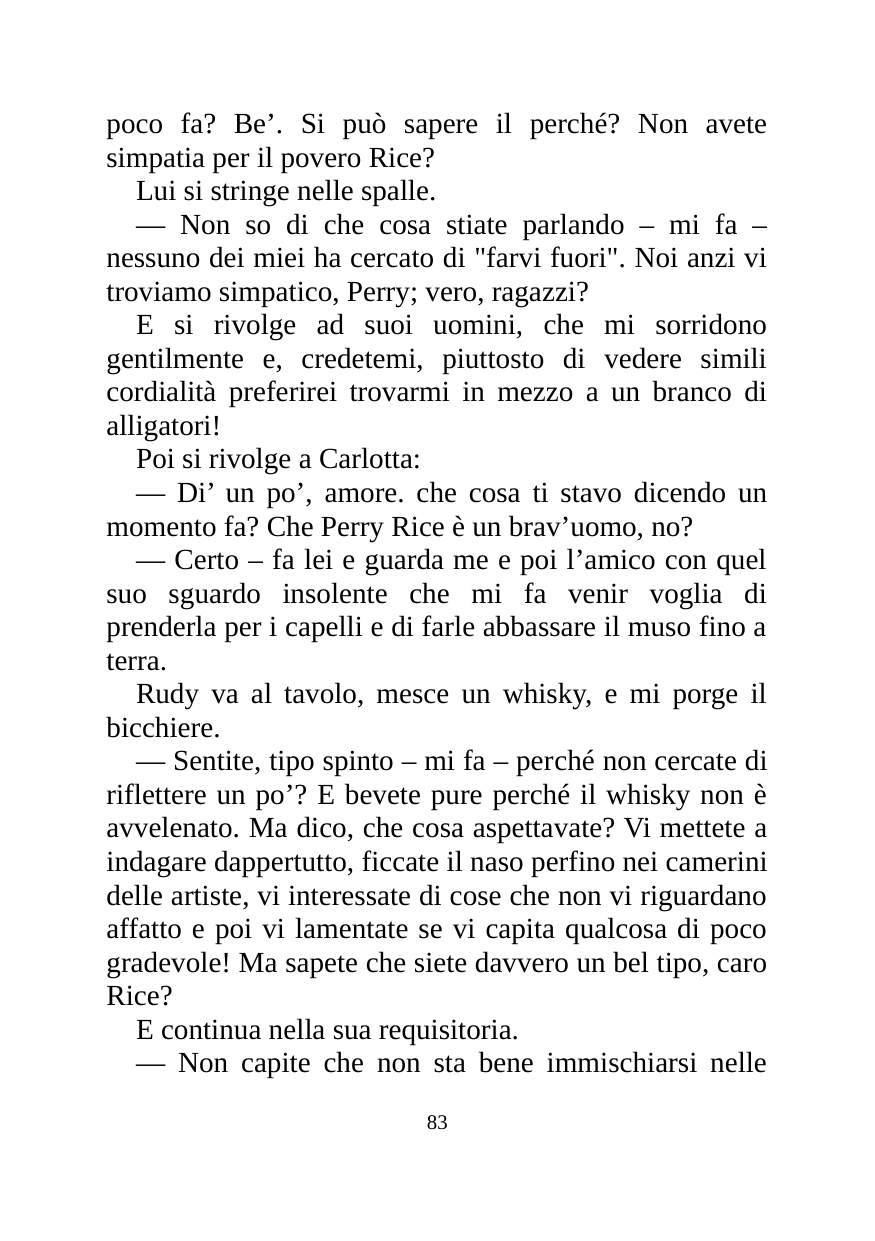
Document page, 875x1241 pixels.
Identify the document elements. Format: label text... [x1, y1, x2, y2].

text poco fa? Be’. Si può sapere il perché? Non avete simpatia per il povero Rice? [106, 106, 768, 173]
text — Non so di che cosa stiate parlando – mi fa – nessuno dei miei ha cercato di "farvi fuori". Noi anzi vi troviamo simpatico, Perry; vero, ragazzi? [106, 207, 768, 307]
text Rudy va al tavolo, mesce un whisky, e mi porge il bicchiere. [106, 676, 768, 743]
text E si rivolge ad suoi uomini, che mi sorridono gentilmente e, credetemi, piuttosto di vedere simili cordialità preferirei trovarmi in mezzo a un branco di alligatori! [106, 307, 768, 442]
text — Certo – fa lei e guarda me e poi l’amico con quel suo sguardo insolente che mi fa venir voglia di prenderla per i capelli e di farle abbassare il muso fino a terra. [106, 542, 768, 676]
text — Di’ un po’, amore. che cosa ti stavo dicendo un momento fa? Che Perry Rice è un brav’uomo, no? [106, 475, 768, 542]
text — Non capite che non sta bene immischiarsi nelle [106, 1045, 768, 1079]
text Lui si stringe nelle spalle. [106, 173, 768, 207]
text Poi si rivolge a Carlotta: [106, 442, 768, 475]
text — Sentite, tipo spinto – mi fa – perché non cercate di riflettere un po’? E bevete pure perché il whisky non è avvelenato. Ma dico, che cosa aspettavate? Vi mettete a indagare dappertutto, ficcate il naso perfino nei camerini delle artiste, vi interessate di cose che non vi riguardano affatto e poi vi lamentate se vi capita qualcosa di poco gradevole! Ma sapete che siete davvero un bel tipo, caro Rice? [106, 743, 768, 1012]
text E continua nella sua requisitoria. [106, 1012, 768, 1045]
